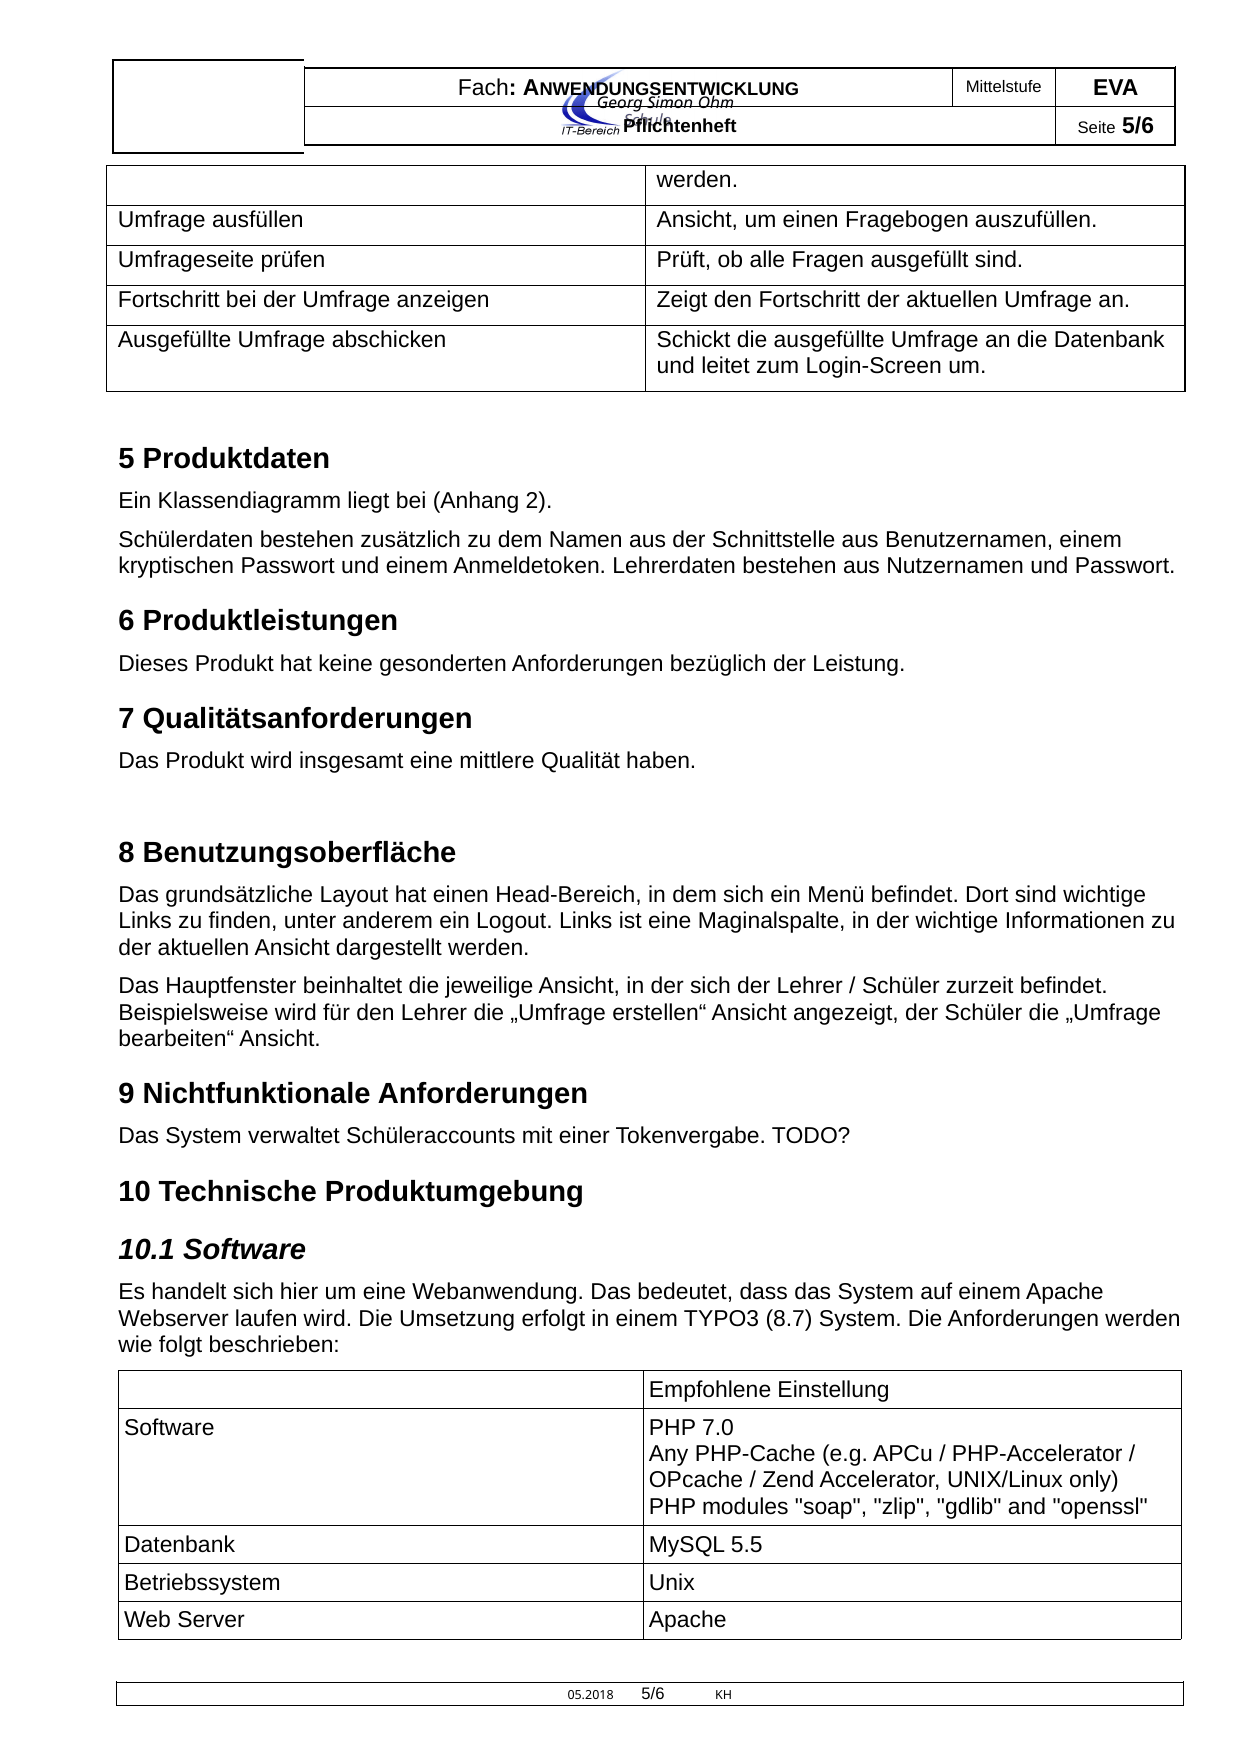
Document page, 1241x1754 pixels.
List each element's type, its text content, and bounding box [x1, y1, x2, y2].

table_header [119, 1371, 643, 1408]
subtitle 5 Produktdaten [118, 441, 1181, 474]
table_cell Prüft, ob alle Fragen ausgefüllt sind. [646, 246, 1184, 285]
table_cell Datenbank [119, 1526, 643, 1563]
text Das System verwaltet Schüleraccounts mit einer Tokenvergabe. TODO? [118, 1122, 1181, 1149]
subtitle 10 Technische Produktumgebung [118, 1174, 1181, 1207]
subtitle 7 Qualitätsanforderungen [118, 701, 1181, 734]
table_cell Unix [644, 1564, 1181, 1601]
table_cell MySQL 5.5 [644, 1526, 1181, 1563]
table_cell Software [119, 1409, 643, 1525]
picture [561, 69, 739, 106]
text Das Hauptfenster beinhaltet die jeweilige Ansicht, in der sich der Lehrer / Schüler zurzeit befindet. Beispielsweise wird für den Lehrer die „Umfrage erstellen“ Ansicht angezeigt, der Schüler die „Umfrage bearbeiten“ Ansicht. [118, 972, 1181, 1051]
table_cell Zeigt den Fortschritt der aktuellen Umfrage an. [646, 286, 1184, 324]
text Schülerdaten bestehen zusätzlich zu dem Namen aus der Schnittstelle aus Benutzernamen, einem kryptischen Passwort und einem Anmeldetoken. Lehrerdaten bestehen aus Nutzernamen und Passwort. [118, 526, 1181, 578]
table_cell Umfrageseite prüfen [107, 246, 645, 285]
text Das Produkt wird insgesamt eine mittlere Qualität haben. [118, 747, 1181, 773]
table_cell PHP 7.0 Any PHP-Cache (e.g. APCu / PHP-Accelerator / OPcache / Zend Accelerator, UNIX/Linux only) PHP modules "soap", "zlip", "gdlib" and "openssl" [644, 1409, 1181, 1525]
subtitle 8 Benutzungsoberfläche [118, 835, 1181, 868]
table_cell Web Server [119, 1602, 643, 1638]
table_cell Umfrage ausfüllen [107, 206, 645, 245]
text Das grundsätzliche Layout hat einen Head-Bereich, in dem sich ein Menü befindet. Dort sind wichtige Links zu finden, unter anderem ein Logout. Links ist eine Maginalspalte, in der wichtige Informationen zu der aktuellen Ansicht dargestellt werden. [118, 881, 1181, 960]
table_cell Betriebssystem [119, 1564, 643, 1601]
text Es handelt sich hier um eine Webanwendung. Das bedeutet, dass das System auf einem Apache Webserver laufen wird. Die Umsetzung erfolgt in einem TYPO3 (8.7) System. Die Anforderungen werden wie folgt beschrieben: [118, 1278, 1181, 1357]
table_cell Fortschritt bei der Umfrage anzeigen [107, 286, 645, 324]
table_cell Schickt die ausgefüllte Umfrage an die Datenbank und leitet zum Login-Screen um. [646, 326, 1184, 391]
table_cell Ausgefüllte Umfrage abschicken [107, 326, 645, 391]
subtitle 9 Nichtfunktionale Anforderungen [118, 1076, 1181, 1110]
table_cell Ansicht, um einen Fragebogen auszufüllen. [646, 206, 1184, 245]
table_header Empfohlene Einstellung [644, 1371, 1181, 1408]
text Ein Klassendiagramm liegt bei (Anhang 2). [118, 487, 1181, 513]
subtitle 6 Produktleistungen [118, 603, 1181, 637]
picture [561, 107, 739, 139]
subtitle 10.1 Software [118, 1232, 1181, 1266]
table_cell Apache [644, 1602, 1181, 1638]
table_cell [107, 166, 645, 205]
table_cell werden. [646, 166, 1184, 205]
text Dieses Produkt hat keine gesonderten Anforderungen bezüglich der Leistung. [118, 649, 1181, 676]
